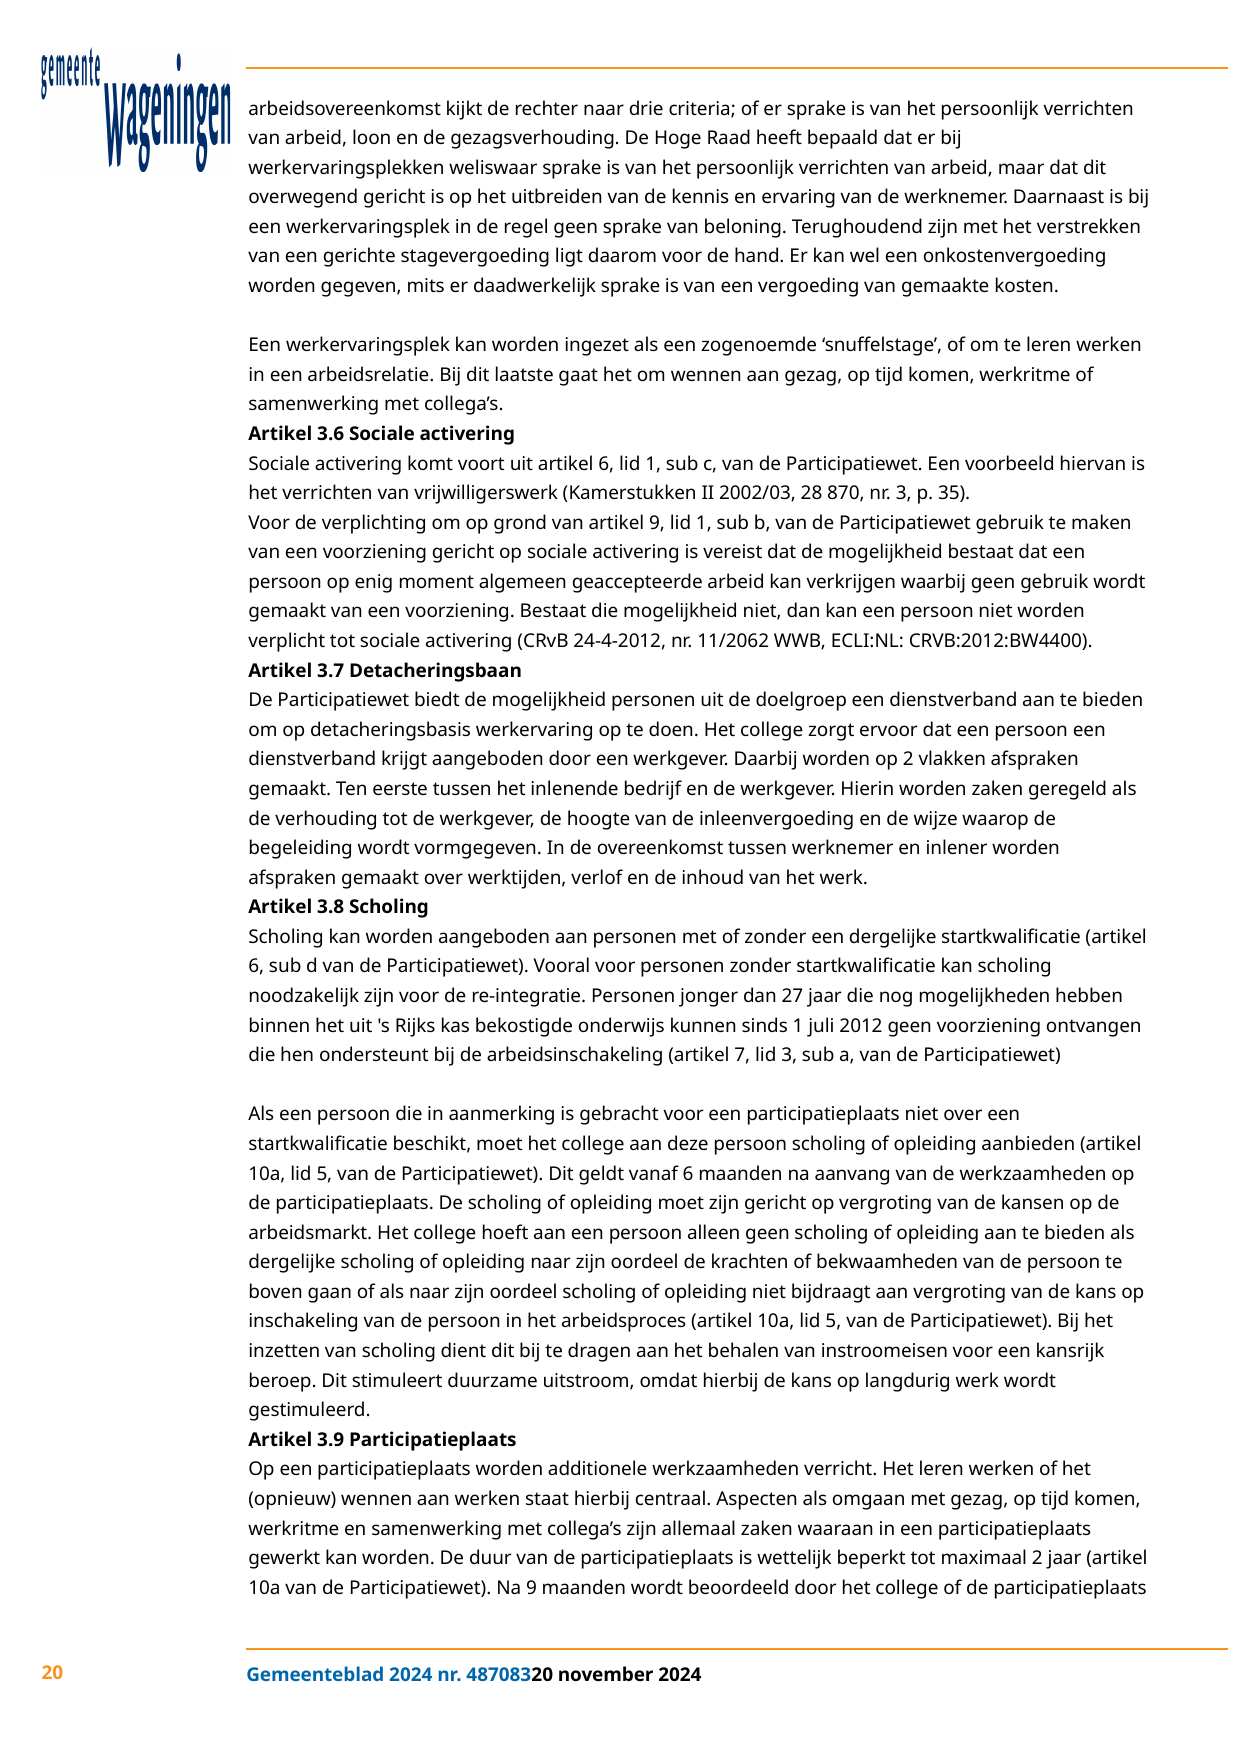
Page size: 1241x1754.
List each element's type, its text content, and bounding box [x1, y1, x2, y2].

picture [41, 47, 231, 172]
text Sociale activering komt voort uit artikel 6, lid 1, sub c, van de Participatiewet. Een voorbeeld hiervan is het verrichten van vrijwilligerswerk (Kamerstukken II 2002/03, 28 870, nr. 3, p. 35). [248, 450, 1152, 505]
text De Participatiewet biedt de mogelijkheid personen uit de doelgroep een dienstverband aan te bieden om op detacheringsbasis werkervaring op te doen. Het college zorgt ervoor dat een persoon een dienstverband krijgt aangeboden door een werkgever. Daarbij worden op 2 vlakken afspraken gemaakt. Ten eerste tussen het inlenende bedrijf en de werkgever. Hierin worden zaken geregeld als de verhouding tot de werkgever, de hoogte van de inleenvergoeding en de wijze waarop de begeleiding wordt vormgegeven. In de overeenkomst tussen werknemer en inlener worden afspraken gemaakt over werktijden, verlof en de inhoud van het werk. [248, 686, 1152, 890]
text Op een participatieplaats worden additionele werkzaamheden verricht. Het leren werken of het (opnieuw) wennen aan werken staat hierbij centraal. Aspecten als omgaan met gezag, op tijd komen, werkritme en samenwerking met collega’s zijn allemaal zaken waaraan in een participatieplaats gewerkt kan worden. De duur van de participatieplaats is wettelijk beperkt tot maximaal 2 jaar (artikel 10a van de Participatiewet). Na 9 maanden wordt beoordeeld door het college of de participatieplaats [248, 1456, 1152, 1600]
text Voor de verplichting om op grond van artikel 9, lid 1, sub b, van de Participatiewet gebruik te maken van een voorziening gericht op sociale activering is vereist dat de mogelijkheid bestaat dat een persoon op enig moment algemeen geaccepteerde arbeid kan verkrijgen waarbij geen gebruik wordt gemaakt van een voorziening. Bestaat die mogelijkheid niet, dan kan een persoon niet worden verplicht tot sociale activering (CRvB 24-4-2012, nr. 11/2062 WWB, ECLI:NL: CRVB:2012:BW4400). [248, 509, 1152, 653]
text arbeidsovereenkomst kijkt de rechter naar drie criteria; of er sprake is van het persoonlijk verrichten van arbeid, loon en de gezagsverhouding. De Hoge Raad heeft bepaald dat er bij werkervaringsplekken weliswaar sprake is van het persoonlijk verrichten van arbeid, maar dat dit overwegend gericht is op het uitbreiden van de kennis en ervaring van de werknemer. Daarnaast is bij een werkervaringsplek in de regel geen sprake van beloning. Terughoudend zijn met het verstrekken van een gerichte stagevergoeding ligt daarom voor de hand. Er kan wel een onkostenvergoeding worden gegeven, mits er daadwerkelijk sprake is van een vergoeding van gemaakte kosten. [248, 95, 1152, 298]
text Als een persoon die in aanmerking is gebracht voor een participatieplaats niet over een startkwalificatie beschikt, moet het college aan deze persoon scholing of opleiding aanbieden (artikel 10a, lid 5, van de Participatiewet). Dit geldt vanaf 6 maanden na aanvang van de werkzaamheden op de participatieplaats. De scholing of opleiding moet zijn gericht op vergroting van de kansen op de arbeidsmarkt. Het college hoeft aan een persoon alleen geen scholing of opleiding aan te bieden als dergelijke scholing of opleiding naar zijn oordeel de krachten of bekwaamheden van de persoon te boven gaan of als naar zijn oordeel scholing of opleiding niet bijdraagt aan vergroting van de kans op inschakeling van de persoon in het arbeidsproces (artikel 10a, lid 5, van de Participatiewet). Bij het inzetten van scholing dient dit bij te dragen aan het behalen van instroomeisen voor een kansrijk beroep. Dit stimuleert duurzame uitstroom, omdat hierbij de kans op langdurig werk wordt gestimuleerd. [248, 1101, 1152, 1422]
text Artikel 3.8 Scholing [248, 893, 1152, 919]
text Scholing kan worden aangeboden aan personen met of zonder een dergelijke startkwalificatie (artikel 6, sub d van de Participatiewet). Vooral voor personen zonder startkwalificatie kan scholing noodzakelijk zijn voor de re-integratie. Personen jonger dan 27 jaar die nog mogelijkheden hebben binnen het uit 's Rijks kas bekostigde onderwijs kunnen sinds 1 juli 2012 geen voorziening ontvangen die hen ondersteunt bij de arbeidsinschakeling (artikel 7, lid 3, sub a, van de Participatiewet) [248, 923, 1152, 1067]
text Artikel 3.7 Detacheringsbaan [248, 657, 1152, 683]
text Artikel 3.6 Sociale activering [248, 420, 1152, 446]
text Een werkervaringsplek kan worden ingezet als een zogenoemde ‘snuffelstage’, of om te leren werken in een arbeidsrelatie. Bij dit laatste gaat het om wennen aan gezag, op tijd komen, werkritme of samenwerking met collega’s. [248, 331, 1152, 416]
text Artikel 3.9 Participatieplaats [248, 1426, 1152, 1452]
